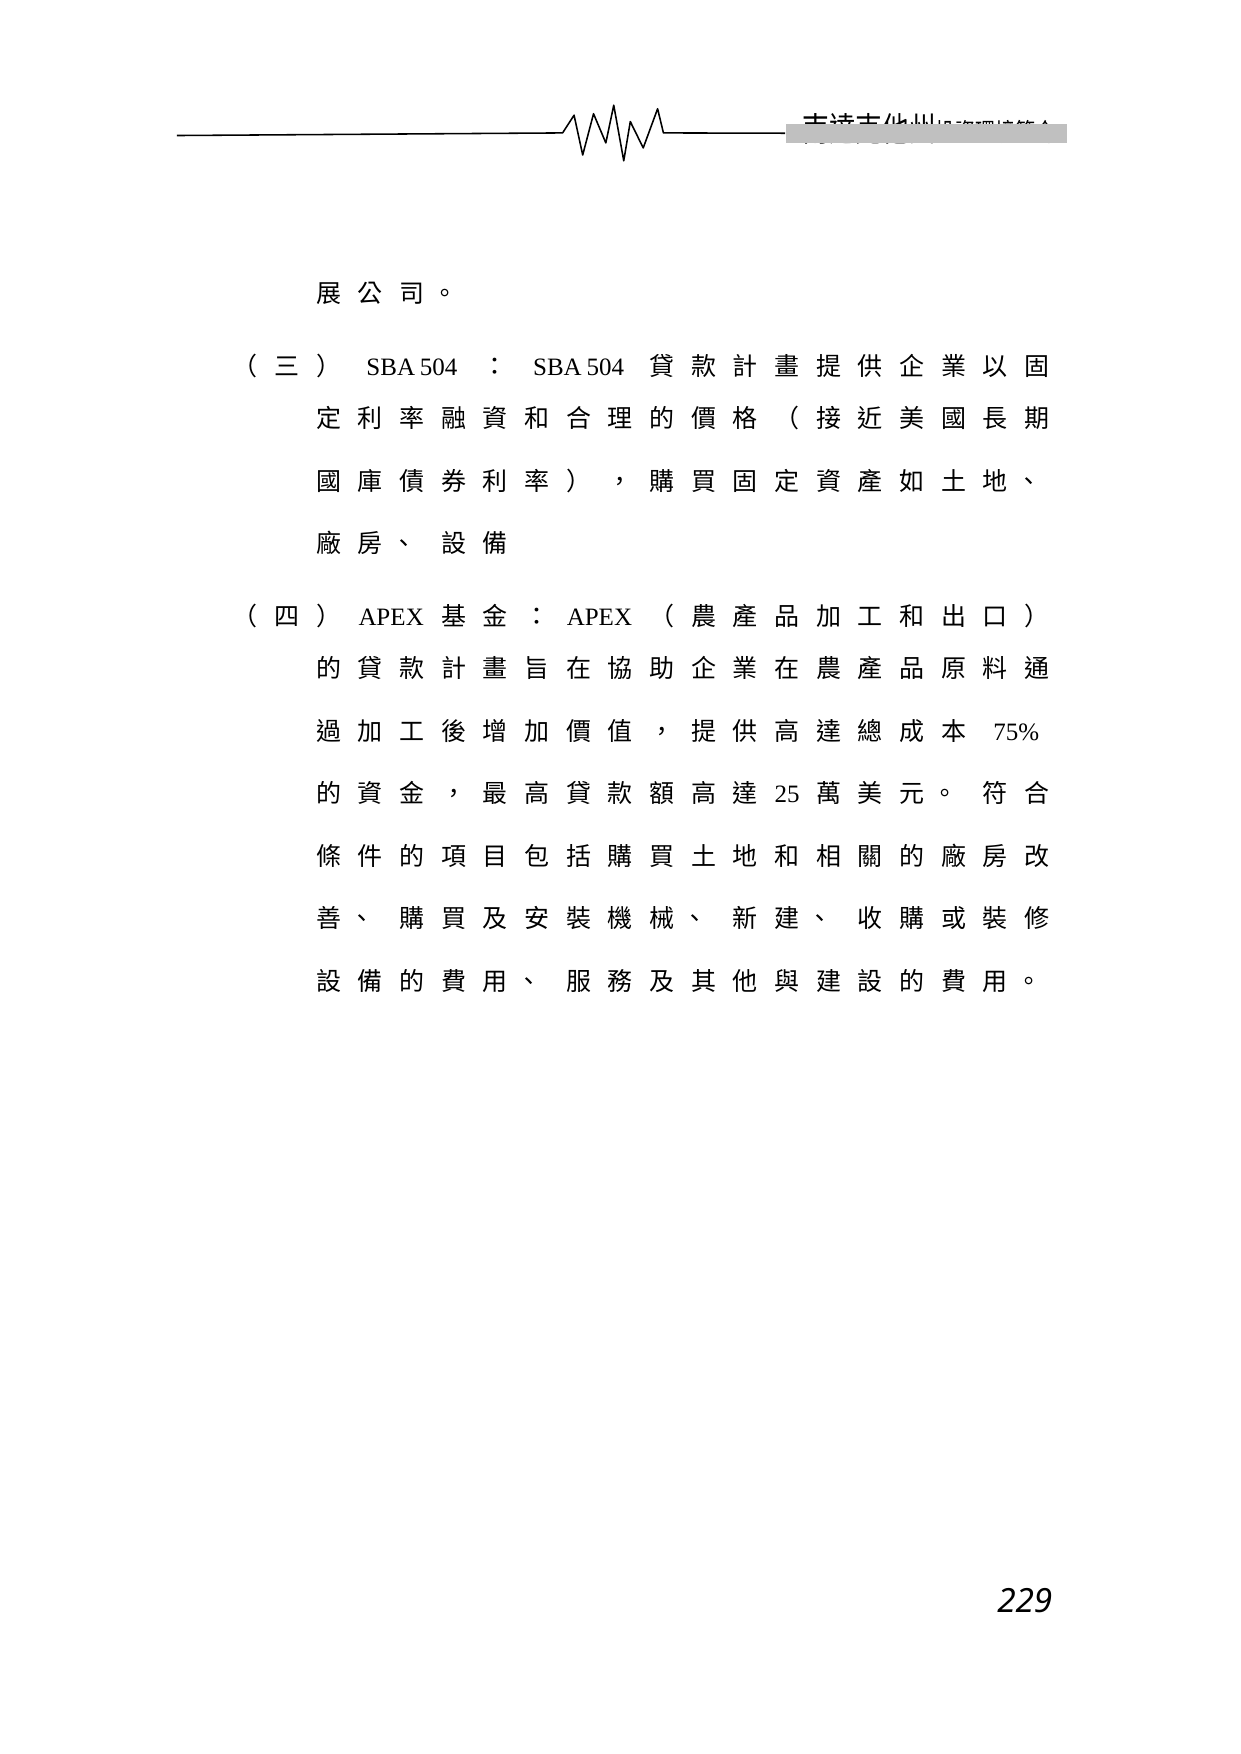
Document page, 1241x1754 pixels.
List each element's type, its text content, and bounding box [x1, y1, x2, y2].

text 展公司。 [207, 250, 1058, 313]
text （四）APEX基金：APEX（農產品加工和出口）的貸款計畫旨在協助企業在農產品原料通過加工後增加價值，提供高達總成本75%的資金，最高貸款額高達25萬美元。符合條件的項目包括購買土地和相關的廠房改善、購買及安裝機械、新建、收購或裝修設備的費用、服務及其他與建設的費用。 [207, 563, 1058, 1000]
text （三）SBA 504：SBA 504貸款計畫提供企業以固定利率融資和合理的價格（接近美國長期國庫債券利率），購買固定資產如土地、廠房、設備 [207, 313, 1058, 563]
